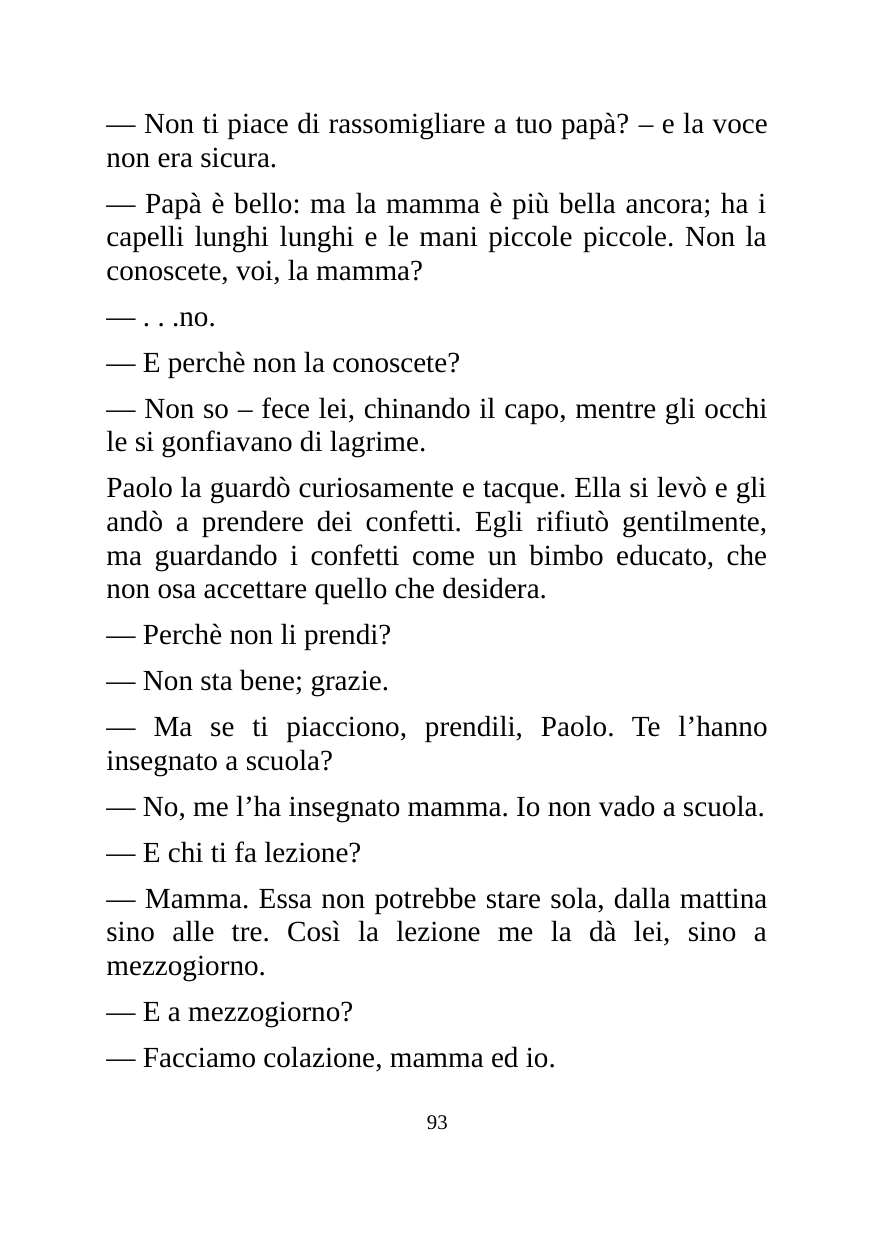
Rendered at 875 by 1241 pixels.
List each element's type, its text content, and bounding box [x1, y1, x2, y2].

text — E perchè non la conoscete? [106, 345, 768, 378]
text — E a mezzogiorno? [106, 994, 768, 1028]
text — Mamma. Essa non potrebbe stare sola, dalla mattina sino alle tre. Così la lezione me la dà lei, sino a mezzogiorno. [106, 881, 768, 982]
text — Papà è bello: ma la mamma è più bella ancora; ha i capelli lunghi lunghi e le mani piccole piccole. Non la conoscete, voi, la mamma? [106, 186, 768, 286]
text — Non so – fece lei, chinando il capo, mentre gli occhi le si gonfiavano di lagrime. [106, 391, 768, 458]
text — Non sta bene; grazie. [106, 663, 768, 697]
text Paolo la guardò curiosamente e tacque. Ella si levò e gli andò a prendere dei confetti. Egli rifiutò gentilmente, ma guardando i confetti come un bimbo educato, che non osa accettare quello che desidera. [106, 471, 768, 605]
text — Facciamo colazione, mamma ed io. [106, 1040, 768, 1074]
text — Perchè non li prendi? [106, 617, 768, 651]
text — E chi ti fa lezione? [106, 835, 768, 868]
text — Ma se ti piacciono, prendili, Paolo. Te l’hanno insegnato a scuola? [106, 709, 768, 776]
text — . . .no. [106, 299, 768, 332]
text — No, me l’ha insegnato mamma. Io non vado a scuola. [106, 789, 768, 822]
text — Non ti piace di rassomigliare a tuo papà? – e la voce non era sicura. [106, 106, 768, 173]
